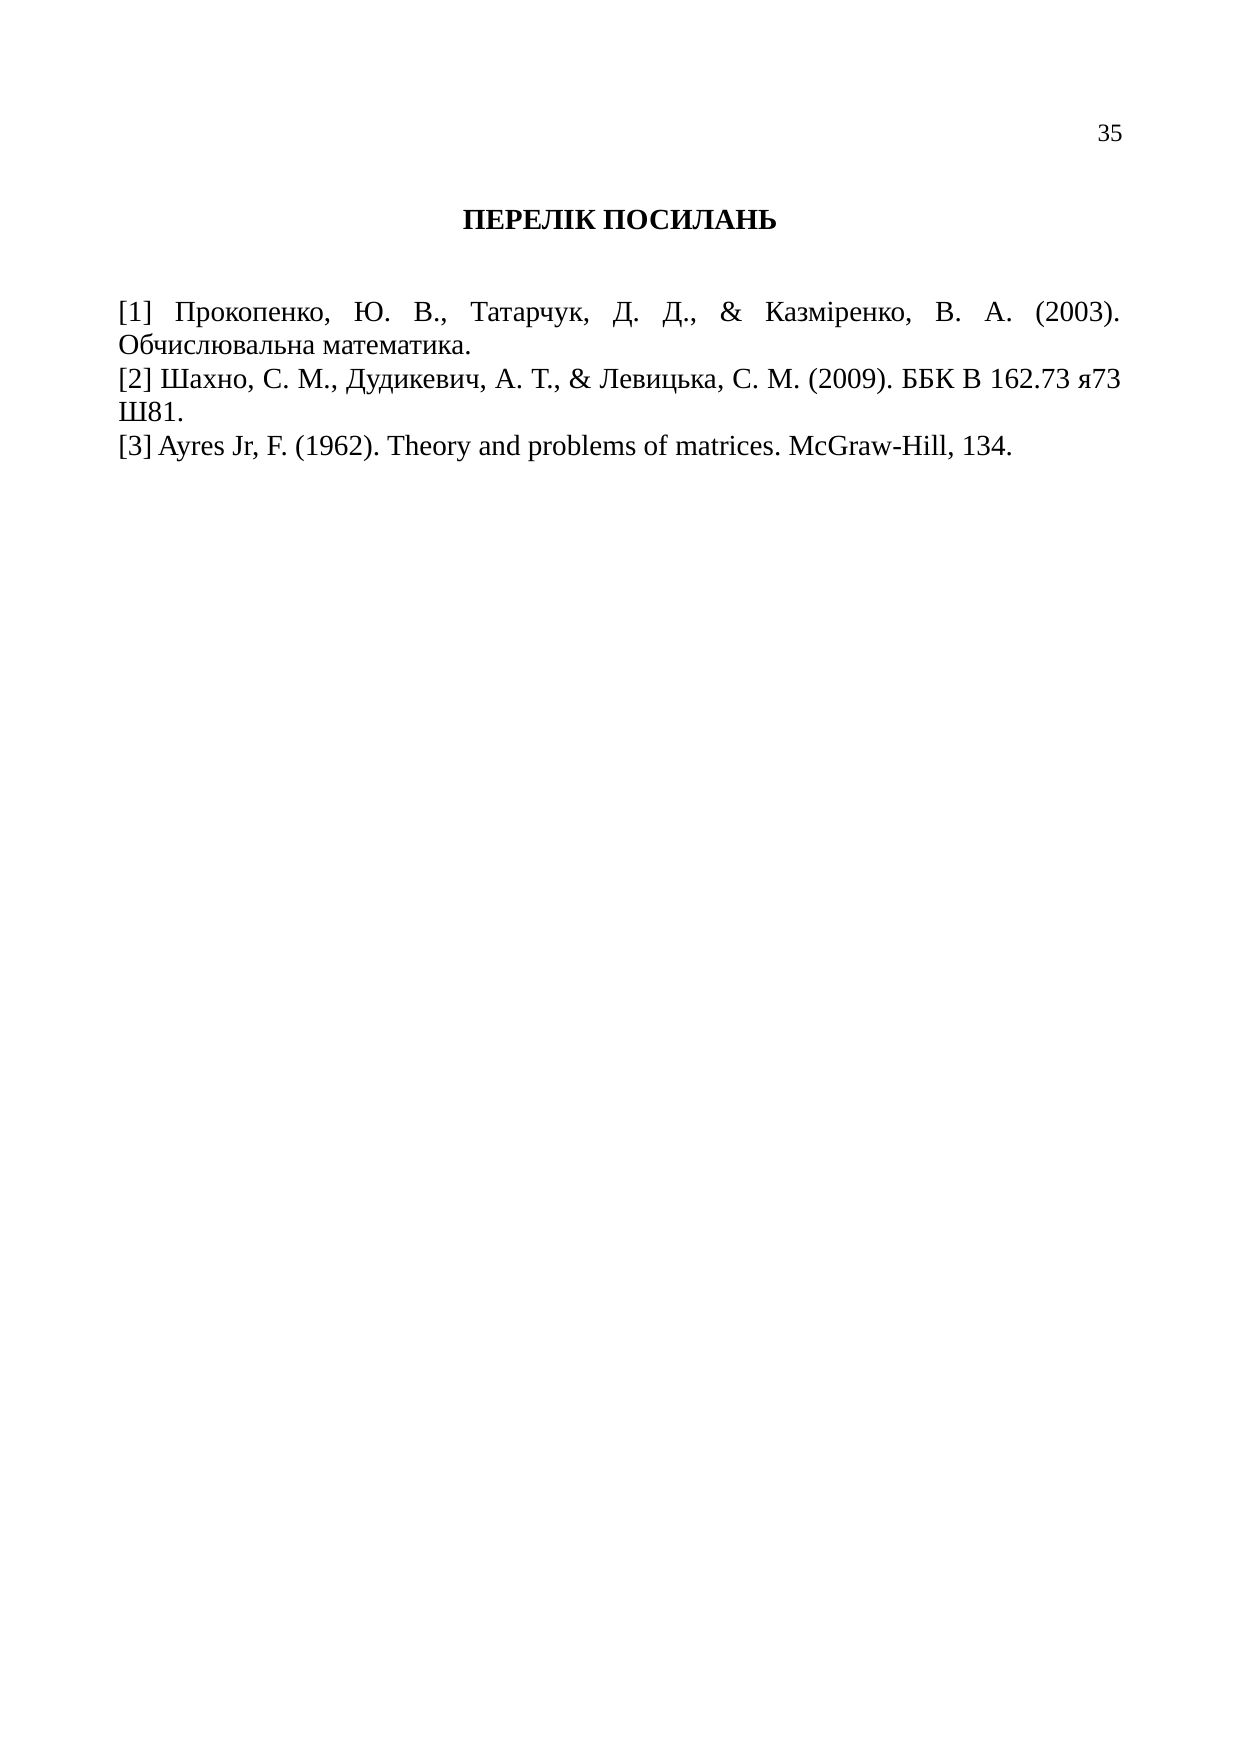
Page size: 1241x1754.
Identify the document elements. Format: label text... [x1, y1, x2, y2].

text [2] Шахно, С. М., Дудикевич, А. Т., & Левицька, С. М. (2009). ББК B 162.73 я73 Ш81. [118, 361, 1122, 428]
text [3] Ayres Jr, F. (1962). Theory and problems of matrices. McGraw-Hill, 134. [118, 428, 1122, 462]
subtitle ПЕРЕЛІК ПОСИЛАНЬ [118, 202, 1122, 235]
text [1] Прокопенко, Ю. В., Татарчук, Д. Д., & Казміренко, В. А. (2003). Обчислювальна математика. [118, 294, 1122, 361]
